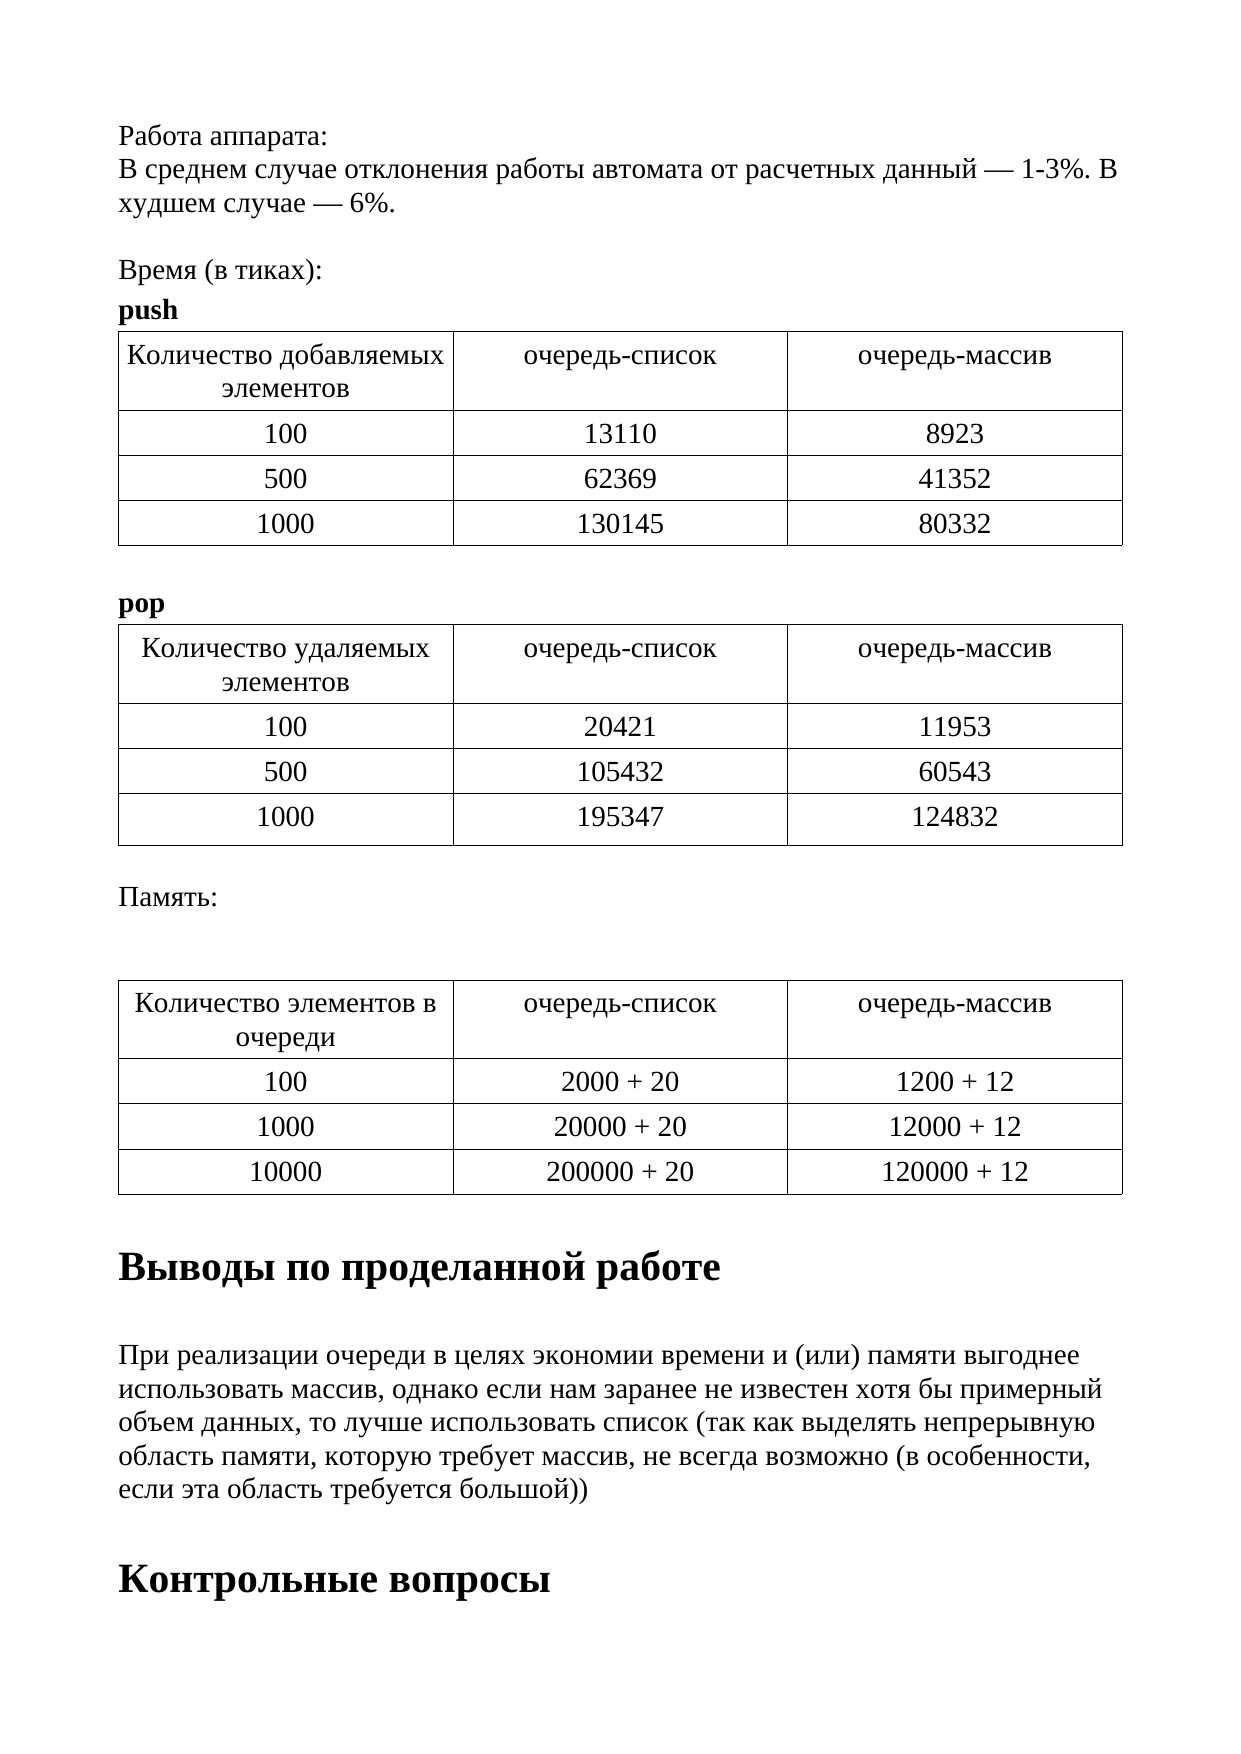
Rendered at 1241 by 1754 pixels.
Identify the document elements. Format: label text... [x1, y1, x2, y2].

table_cell 20421 [454, 704, 787, 748]
table_cell 200000 + 20 [454, 1150, 787, 1193]
table_header очередь-массив [788, 625, 1122, 703]
table_cell 60543 [788, 749, 1122, 793]
table_cell 100 [119, 411, 453, 455]
text При реализации очереди в целях экономии времени и (или) памяти выгоднее использовать массив, однако если нам заранее не известен хотя бы примерный объем данных, то лучше использовать список (так как выделять непрерывную область памяти, которую требует массив, не всегда возможно (в особенности, если эта область требуется большой)) [118, 1337, 1122, 1505]
table_header очередь-список [454, 981, 787, 1058]
table_cell 500 [119, 749, 453, 793]
text Выводы по проделанной работе [118, 1242, 1122, 1289]
text Работа аппарата: [118, 118, 1122, 152]
table_header Количество добавляемых элементов [119, 332, 453, 410]
table_cell 130145 [454, 501, 787, 545]
table_cell 100 [119, 1059, 453, 1103]
table_cell 195347 [454, 794, 787, 845]
table_cell 2000 + 20 [454, 1059, 787, 1103]
table_cell 11953 [788, 704, 1122, 748]
table_cell 62369 [454, 456, 787, 500]
text В среднем случае отклонения работы автомата от расчетных данный — 1-3%. В худшем случае — 6%. [118, 152, 1122, 219]
table_cell 1000 [119, 1104, 453, 1148]
table_cell 10000 [119, 1150, 453, 1193]
table_header очередь-список [454, 332, 787, 410]
table_cell 1000 [119, 501, 453, 545]
text pop [118, 585, 1122, 618]
table_cell 105432 [454, 749, 787, 793]
text Память: [118, 879, 1122, 912]
table_cell 41352 [788, 456, 1122, 500]
table_header очередь-массив [788, 332, 1122, 410]
table_header очередь-список [454, 625, 787, 703]
table_cell 12000 + 12 [788, 1104, 1122, 1148]
table_cell 120000 + 12 [788, 1150, 1122, 1193]
table_cell 500 [119, 456, 453, 500]
table_cell 1000 [119, 794, 453, 845]
table_cell 80332 [788, 501, 1122, 545]
table_cell 8923 [788, 411, 1122, 455]
table_cell 20000 + 20 [454, 1104, 787, 1148]
text push [118, 292, 1122, 325]
text Время (в тиках): [118, 252, 1122, 286]
table_cell 1200 + 12 [788, 1059, 1122, 1103]
table_cell 100 [119, 704, 453, 748]
table_header Количество удаляемых элементов [119, 625, 453, 703]
table_cell 13110 [454, 411, 787, 455]
table_header Количество элементов в очереди [119, 981, 453, 1058]
text Контрольные вопросы [118, 1553, 1122, 1601]
table_header очередь-массив [788, 981, 1122, 1058]
table_cell 124832 [788, 794, 1122, 845]
